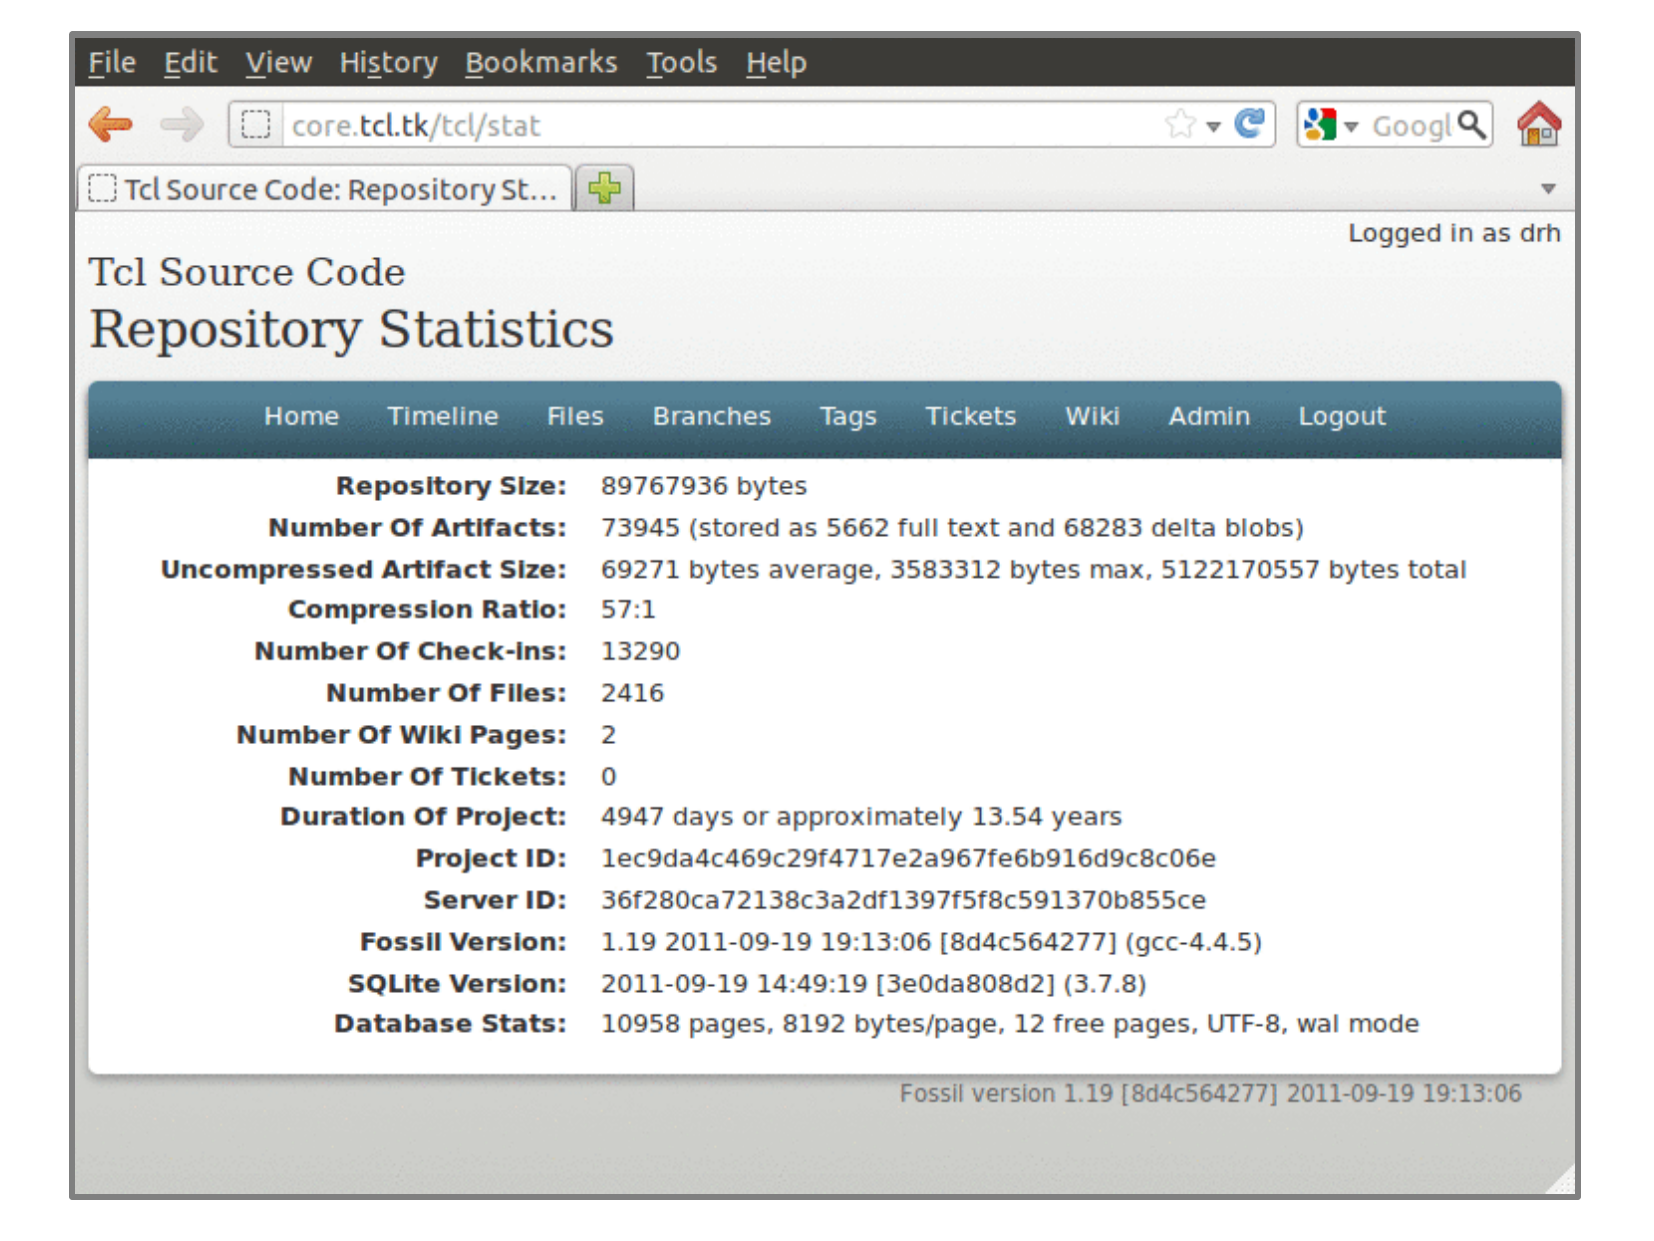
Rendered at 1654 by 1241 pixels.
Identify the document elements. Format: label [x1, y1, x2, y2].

picture [75, 37, 1576, 1194]
